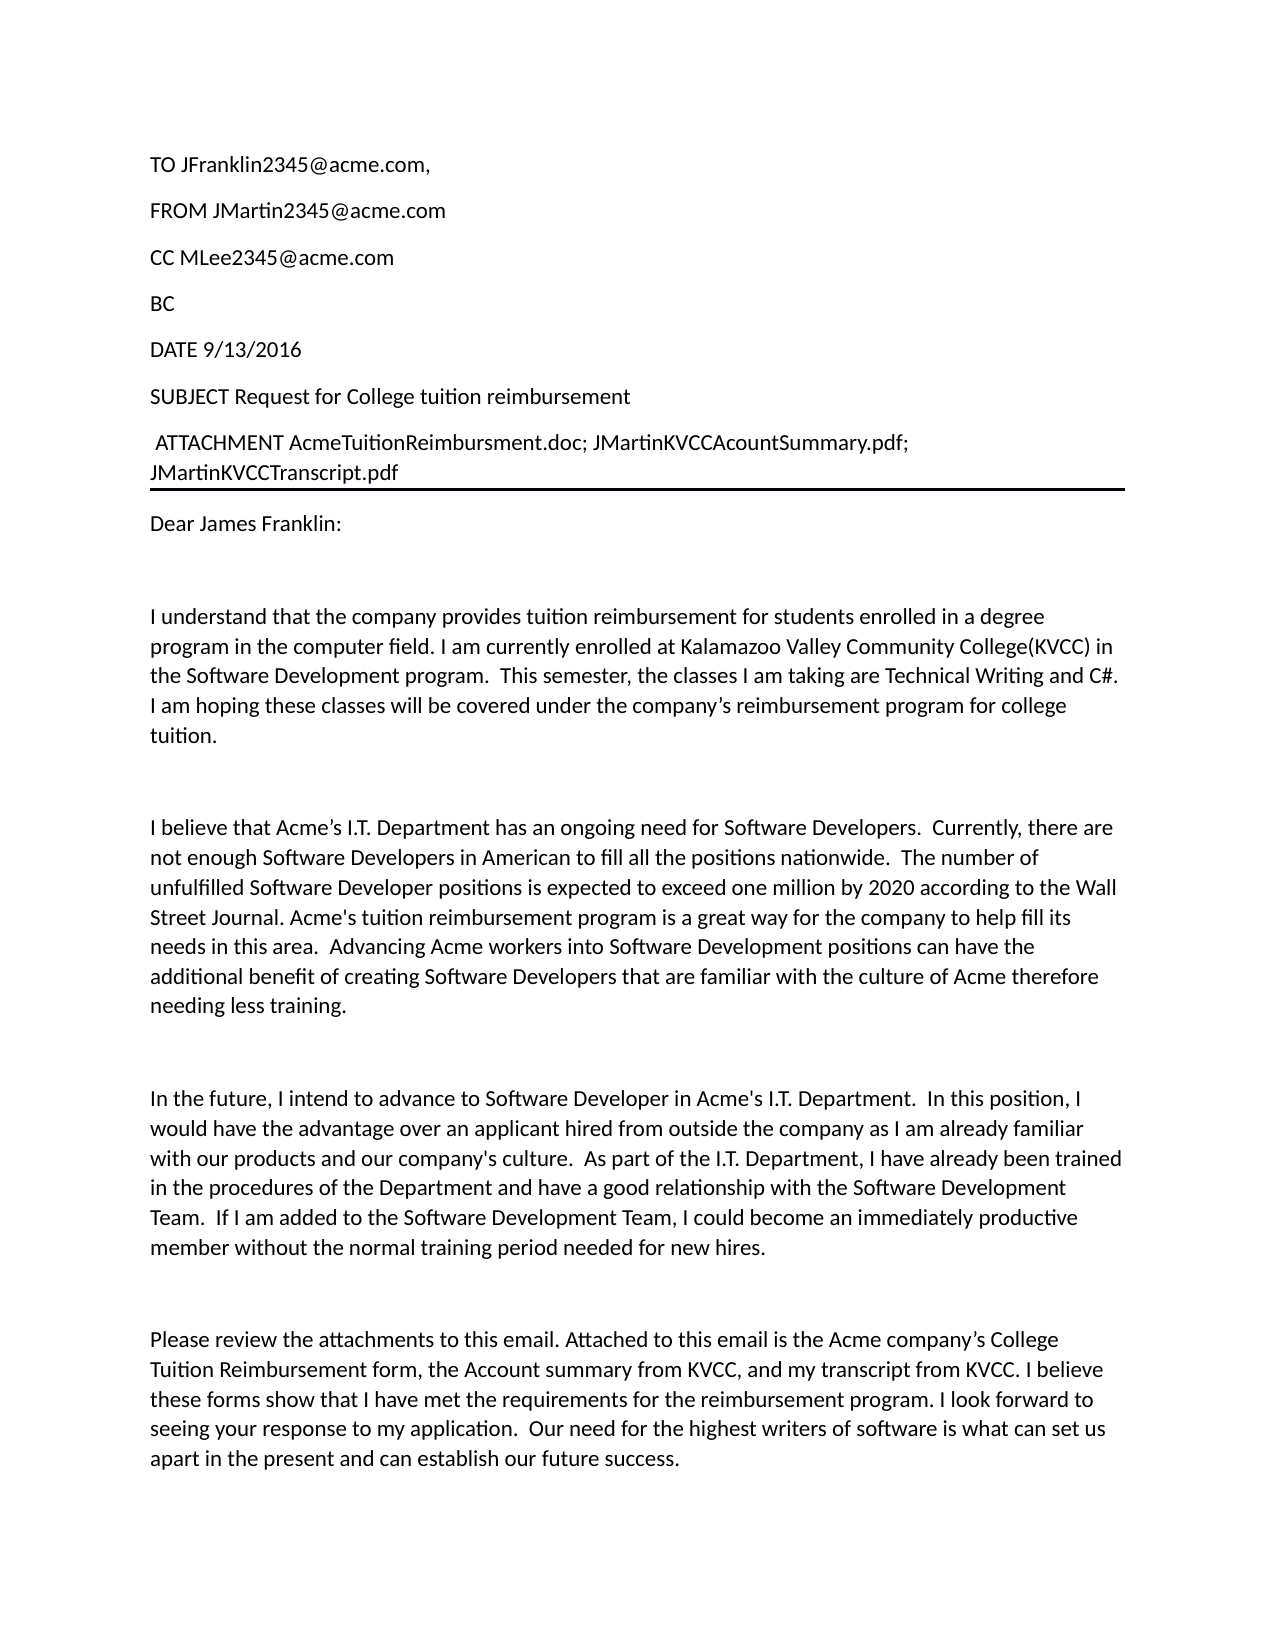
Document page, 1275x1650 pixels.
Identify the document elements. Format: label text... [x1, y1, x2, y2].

text Dear James Franklin: [150, 509, 1125, 537]
text FROM JMartin2345@acme.com [150, 196, 1125, 224]
text I understand that the company provides tuition reimbursement for students enrolled in a degree program in the computer field. I am currently enrolled at Kalamazoo Valley Community College(KVCC) in the Software Development program. This semester, the classes I am taking are Technical Writing and C#. I am hoping these classes will be covered under the company’s reimbursement program for college tuition. [150, 602, 1125, 749]
text Please review the attachments to this email. Attached to this email is the Acme company’s College Tuition Reimbursement form, the Account summary from KVCC, and my transcript from KVCC. I believe these forms show that I have met the requirements for the reimbursement program. I look forward to seeing your response to my application. Our need for the highest writers of software is what can set us apart in the present and can establish our future success. [150, 1326, 1125, 1472]
text DATE 9/13/2016 [150, 335, 1125, 363]
text I believe that Acme’s I.T. Department has an ongoing need for Software Developers. Currently, there are not enough Software Developers in American to fill all the positions nationwide. The number of unfulfilled Software Developer positions is expected to exceed one million by 2020 according to the Wall Street Journal. Acme's tuition reimbursement program is a great way for the company to help fill its needs in this area. Advancing Acme workers into Software Development positions can have the additional benefit of creating Software Developers that are familiar with the culture of Acme therefore needing less training. [150, 813, 1125, 1020]
text In the future, I intend to advance to Software Developer in Acme's I.T. Department. In this position, I would have the advantage over an applicant hired from outside the company as I am already familiar with our products and our company's culture. As part of the I.T. Department, I have already been trained in the procedures of the Department and have a good relationship with the Software Development Team. If I am added to the Software Development Team, I could become an immediately productive member without the normal training period needed for new hires. [150, 1084, 1125, 1261]
text CC MLee2345@acme.com [150, 243, 1125, 271]
text ATTACHMENT AcmeTuitionReimbursment.doc; JMartinKVCCAcountSummary.pdf; JMartinKVCCTranscript.pdf [150, 428, 1125, 488]
text TO JFranklin2345@acme.com, [150, 150, 1125, 178]
text SUBJECT Request for College tuition reimbursement [150, 382, 1125, 410]
text BC [150, 289, 1125, 317]
